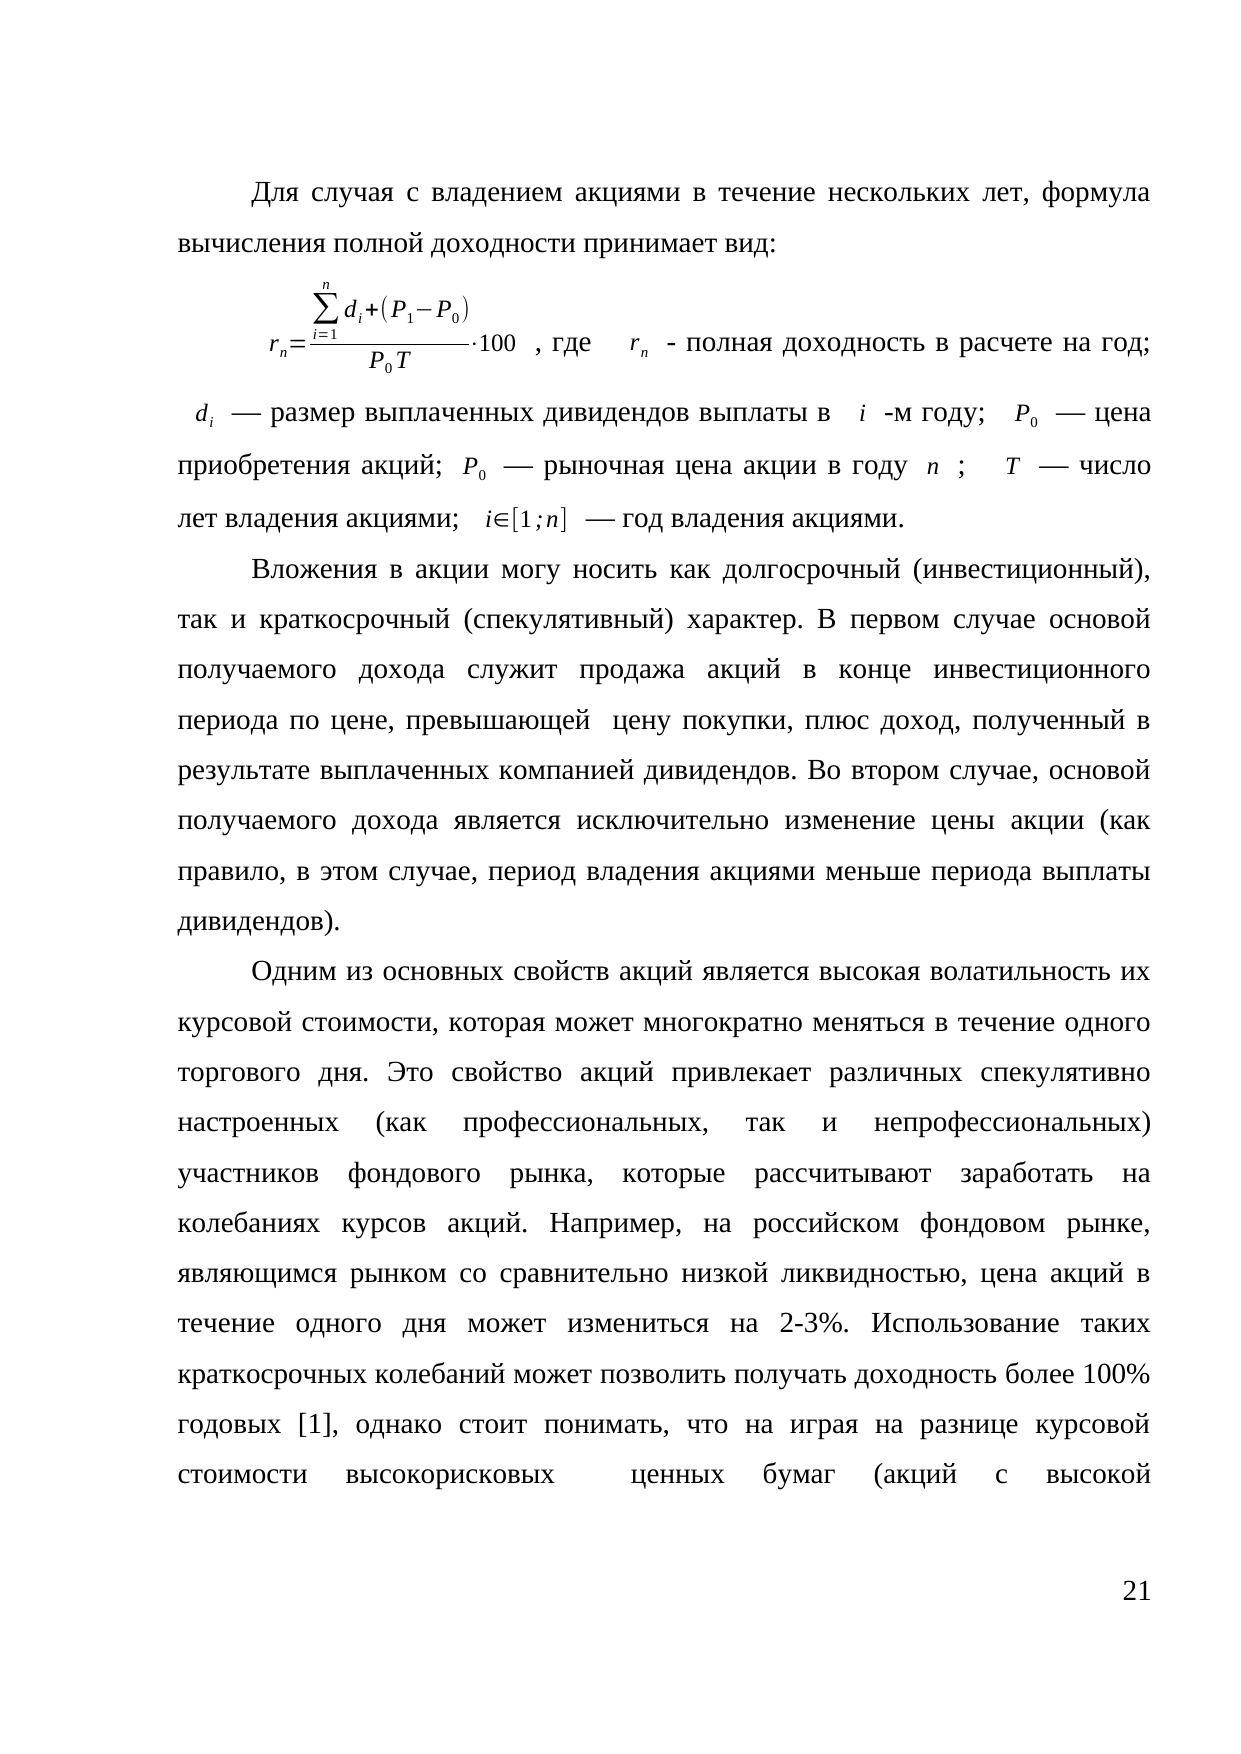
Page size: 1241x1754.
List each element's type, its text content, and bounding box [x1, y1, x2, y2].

text Одним из основных свойств акций является высокая волатильность их курсовой стоимости, которая может многократно меняться в течение одного торгового дня. Это свойство акций привлекает различных спекулятивно настроенных (как профессиональных, так и непрофессиональных) участников фондового рынка, которые рассчитывают заработать на колебаниях курсов акций. Например, на российском фондовом рынке, являющимся рынком со сравнительно низкой ликвидностью, цена акций в течение одного дня может измениться на 2-3%. Использование таких краткосрочных колебаний может позволить получать доходность более 100% годовых [1], однако стоит понимать, что на играя на разнице курсовой стоимости высокорисковых ценных бумаг (акций с высокой [177, 953, 1152, 1490]
text Вложения в акции могу носить как долгосрочный (инвестиционный), так и краткосрочный (спекулятивный) характер. В первом случае основой получаемого дохода служит продажа акций в конце инвестиционного периода по цене, превышающей цену покупки, плюс доход, полученный в результате выплаченных компанией дивидендов. Во втором случае, основой получаемого дохода является исключительно изменение цены акции (как правило, в этом случае, период владения акциями меньше периода выплаты дивидендов). [177, 551, 1152, 937]
text , где - полная доходность в расчете на год; — размер выплаченных дивидендов выплаты в -м году; — цена приобретения акций;— рыночная цена акции в году; — число лет владения акциями; — год владения акциями. [177, 275, 1152, 534]
text Для случая с владением акциями в течение нескольких лет, формула вычисления полной доходности принимает вид: [177, 174, 1152, 258]
